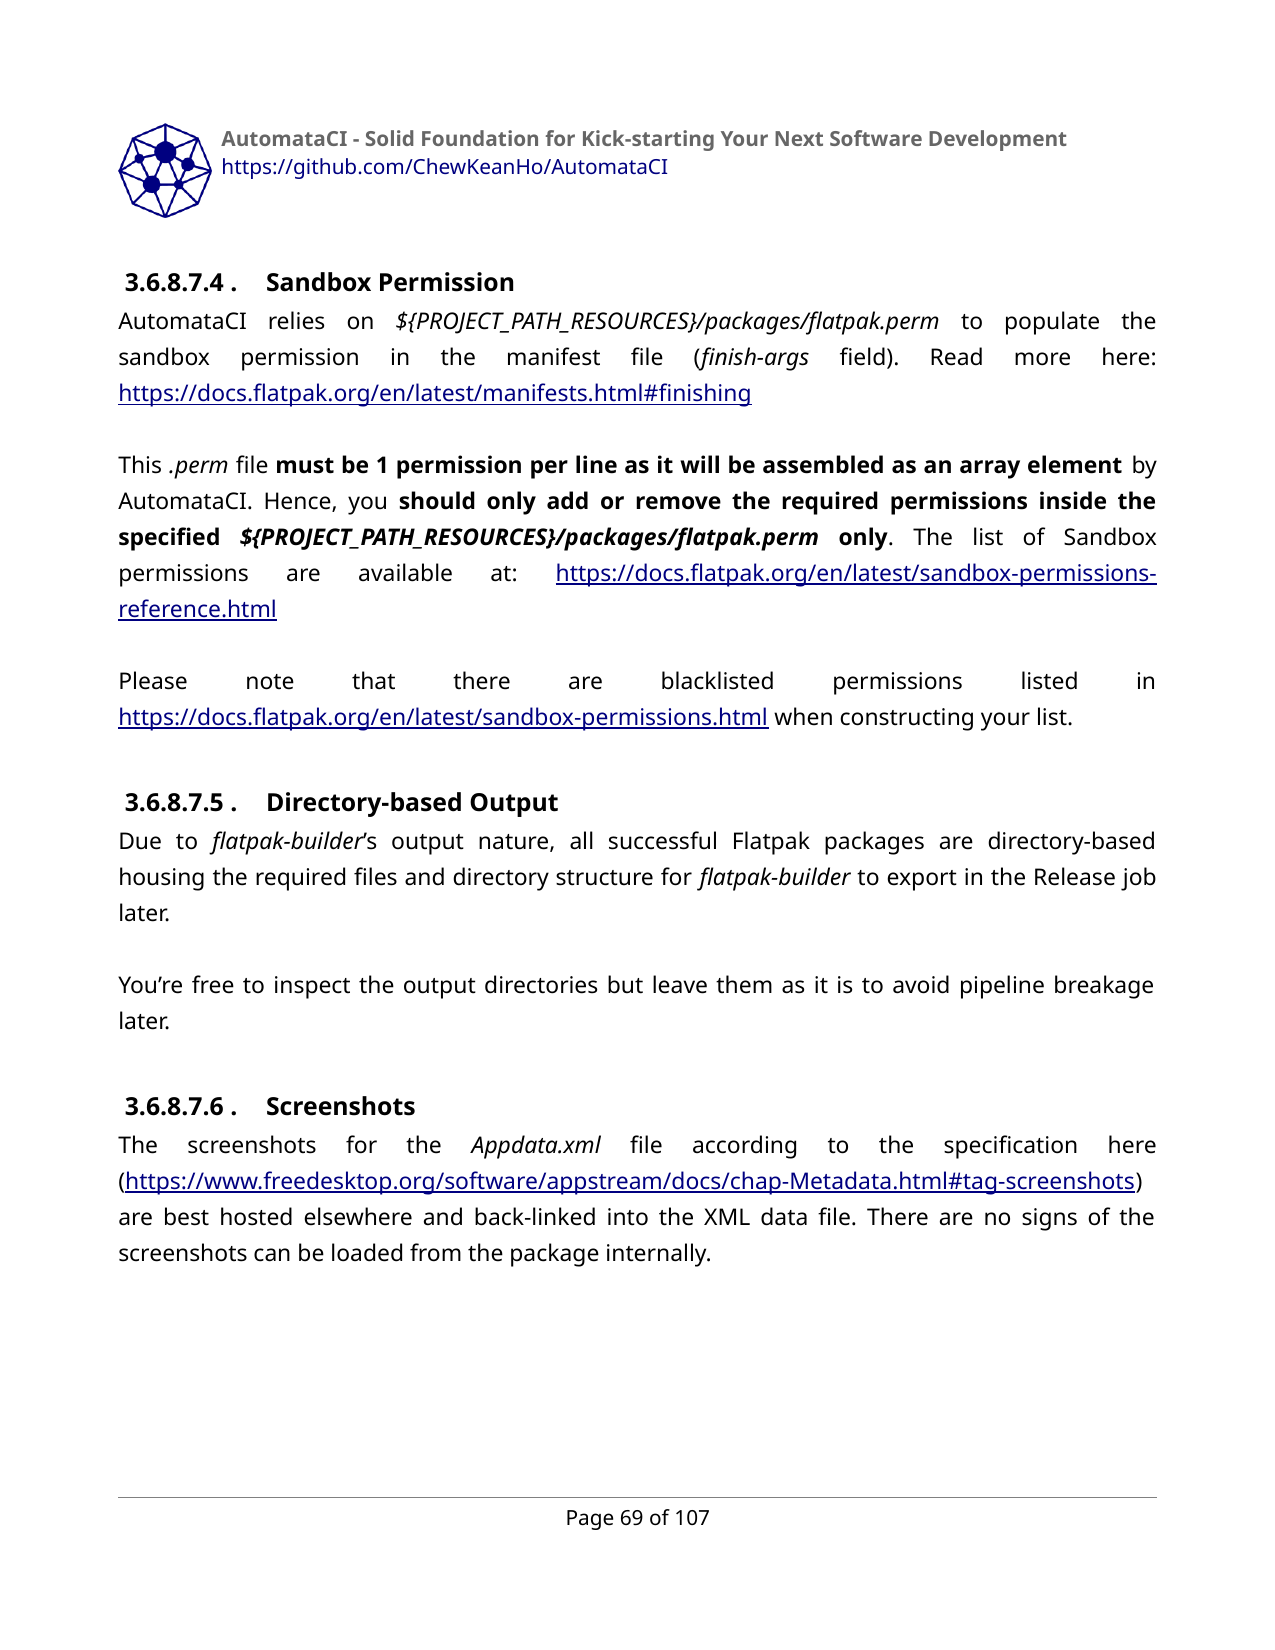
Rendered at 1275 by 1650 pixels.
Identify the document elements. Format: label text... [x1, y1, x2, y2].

subtitle Sandbox Permission [118, 265, 1157, 299]
text Due to flatpak-builder’s output nature, all successful Flatpak packages are directory-based housing the required files and directory structure for flatpak-builder to export in the Release job later. [118, 825, 1157, 928]
text You’re free to inspect the output directories but leave them as it is to avoid pipeline breakage later. [118, 969, 1157, 1036]
text AutomataCI relies on ${PROJECT_PATH_RESOURCES}/packages/flatpak.perm to populate the sandbox permission in the manifest file (finish-args field). Read more here: https://docs.flatpak.org/en/latest/manifests.html#finishing [118, 305, 1157, 408]
picture [118, 123, 212, 218]
text The screenshots for the Appdata.xml file according to the specification here (https://www.freedesktop.org/software/appstream/docs/chap-Metadata.html#tag-screenshots) are best hosted elsewhere and back-linked into the XML data file. There are no signs of the screenshots can be loaded from the package internally. [118, 1129, 1157, 1268]
text Please note that there are blacklisted permissions listed in https://docs.flatpak.org/en/latest/sandbox-permissions.html when constructing your list. [118, 665, 1157, 732]
subtitle Directory-based Output [118, 785, 1157, 819]
subtitle Screenshots [118, 1089, 1157, 1123]
text This .perm file must be 1 permission per line as it will be assembled as an array element by AutomataCI. Hence, you should only add or remove the required permissions inside the specified ${PROJECT_PATH_RESOURCES}/packages/flatpak.perm only. The list of Sandbox permissions are available at: https://docs.flatpak.org/en/latest/sandbox-permissions-reference.html [118, 449, 1157, 624]
